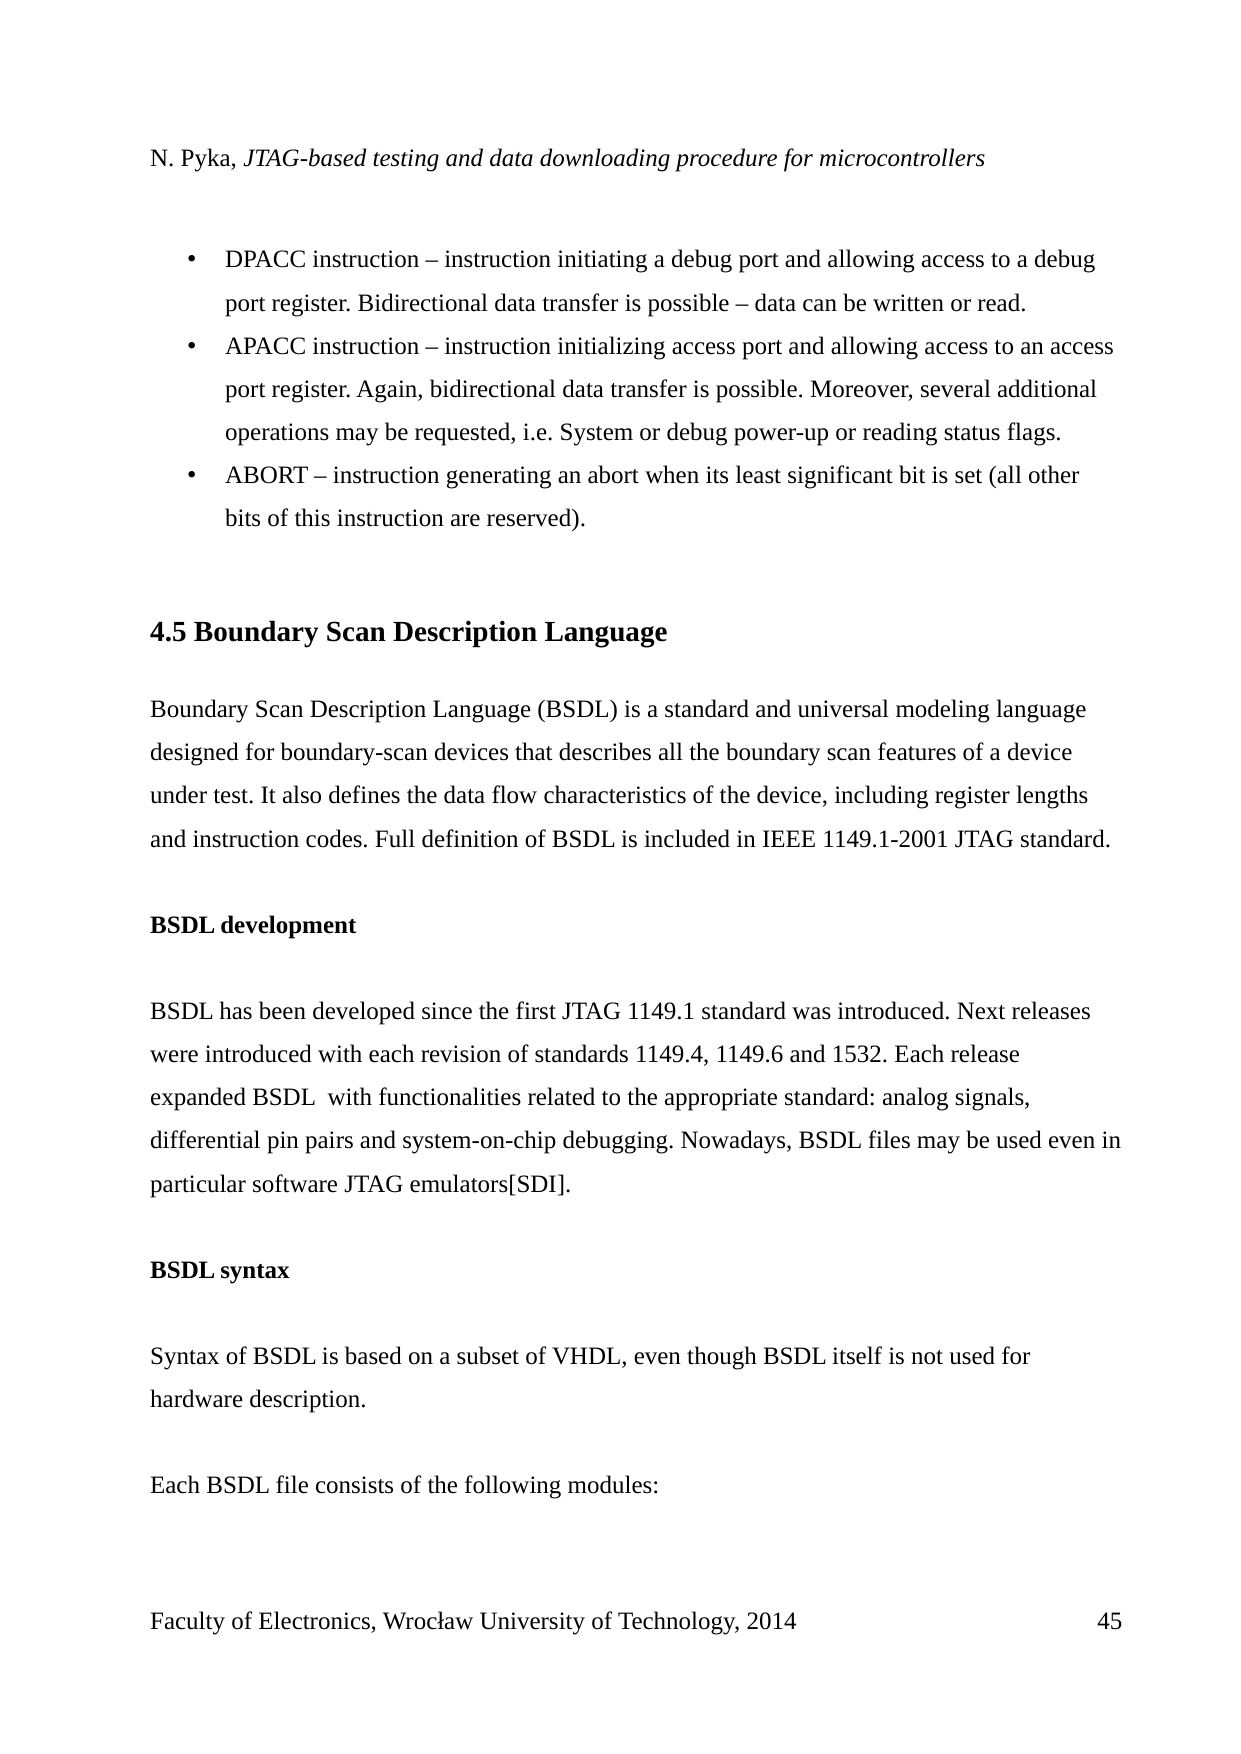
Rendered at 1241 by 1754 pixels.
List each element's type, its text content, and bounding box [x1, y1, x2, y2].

text BSDL syntax [150, 1255, 1122, 1284]
list APACC instruction – instruction initializing access port and allowing access to an access port register. Again, bidirectional data transfer is possible. Moreover, several additional operations may be requested, i.e. System or debug power-up or reading status flags. [187, 331, 1122, 446]
text Syntax of BSDL is based on a subset of VHDL, even though BSDL itself is not used for hardware description. [150, 1341, 1122, 1413]
subtitle 4.5 Boundary Scan Description Language [150, 614, 1122, 648]
text Boundary Scan Description Language (BSDL) is a standard and universal modeling language designed for boundary-scan devices that describes all the boundary scan features of a device under test. It also defines the data flow characteristics of the device, including register lengths and instruction codes. Full definition of BSDL is included in IEEE 1149.1-2001 JTAG standard. [150, 694, 1122, 852]
text BSDL has been developed since the first JTAG 1149.1 standard was introduced. Next releases were introduced with each revision of standards 1149.4, 1149.6 and 1532. Each release expanded BSDL with functionalities related to the appropriate standard: analog signals, differential pin pairs and system-on-chip debugging. Nowadays, BSDL files may be used even in particular software JTAG emulators[SDI]. [150, 996, 1122, 1197]
text BSDL development [150, 910, 1122, 939]
list ABORT – instruction generating an abort when its least significant bit is set (all other bits of this instruction are reserved). [187, 460, 1122, 532]
list DPACC instruction – instruction initiating a debug port and allowing access to a debug port register. Bidirectional data transfer is possible – data can be written or read. [187, 244, 1122, 316]
text Each BSDL file consists of the following modules: [150, 1471, 1122, 1499]
